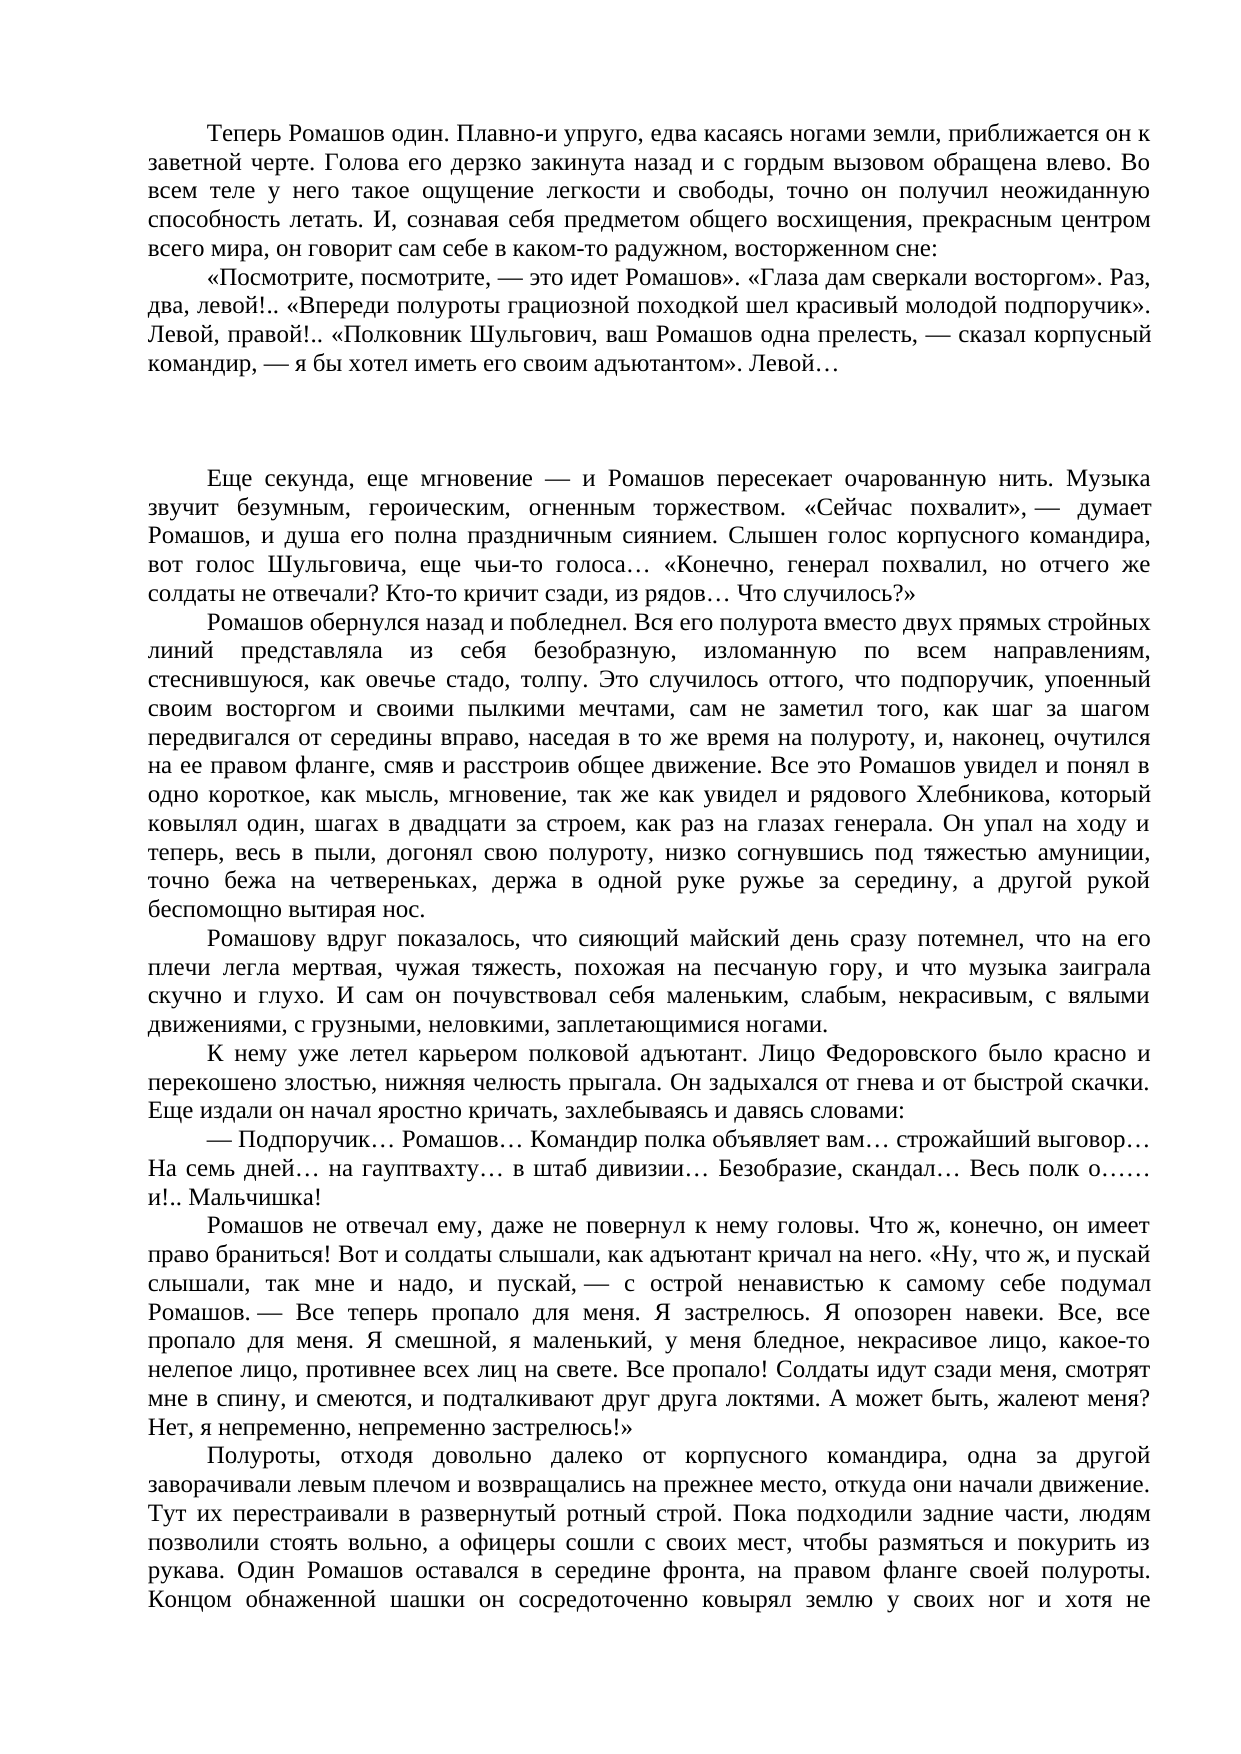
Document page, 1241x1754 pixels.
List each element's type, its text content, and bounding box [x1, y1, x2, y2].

text Полуроты, отходя довольно далеко от корпусного командира, одна за другой заворачивали левым плечом и возвращались на прежнее место, откуда они начали движение. Тут их перестраивали в развернутый ротный строй. Пока подходили задние части, людям позволили стоять вольно, а офицеры сошли с своих мест, чтобы размяться и покурить из рукава. Один Ромашов оставался в середине фронта, на правом фланге своей полуроты. Концом обнаженной шашки он сосредоточенно ковырял землю у своих ног и хотя не [148, 1441, 1152, 1613]
text Ромашов не отвечал ему, даже не повернул к нему головы. Что ж, конечно, он имеет право браниться! Вот и солдаты слышали, как адъютант кричал на него. «Ну, что ж, и пускай слышали, так мне и надо, и пускай, — с острой ненавистью к самому себе подумал Ромашов. — Все теперь пропало для меня. Я застрелюсь. Я опозорен навеки. Все, все пропало для меня. Я смешной, я маленький, у меня бледное, некрасивое лицо, какое-то нелепое лицо, противнее всех лиц на свете. Все пропало! Солдаты идут сзади меня, смотрят мне в спину, и смеются, и подталкивают друг друга локтями. А может быть, жалеют меня? Нет, я непременно, непременно застрелюсь!» [148, 1211, 1152, 1441]
text Еще секунда, еще мгновение — и Ромашов пересекает очарованную нить. Музыка звучит безумным, героическим, огненным торжеством. «Сейчас похвалит», — думает Ромашов, и душа его полна праздничным сиянием. Слышен голос корпусного командира, вот голос Шульговича, еще чьи-то голоса… «Конечно, генерал похвалил, но отчего же солдаты не отвечали? Кто-то кричит сзади, из рядов… Что случилось?» [148, 463, 1152, 607]
text «Посмотрите, посмотрите, — это идет Ромашов». «Глаза дам сверкали восторгом». Раз, два, левой!.. «Впереди полуроты грациозной походкой шел красивый молодой подпоручик». Левой, правой!.. «Полковник Шульгович, ваш Ромашов одна прелесть, — сказал корпусный командир, — я бы хотел иметь его своим адъютантом». Левой… [148, 262, 1152, 377]
text К нему уже летел карьером полковой адъютант. Лицо Федоровского было красно и перекошено злостью, нижняя челюсть прыгала. Он задыхался от гнева и от быстрой скачки. Еще издали он начал яростно кричать, захлебываясь и давясь словами: [148, 1038, 1152, 1124]
text Ромашов обернулся назад и побледнел. Вся его полурота вместо двух прямых стройных линий представляла из себя безобразную, изломанную по всем направлениям, стеснившуюся, как овечье стадо, толпу. Это случилось оттого, что подпоручик, упоенный своим восторгом и своими пылкими мечтами, сам не заметил того, как шаг за шагом передвигался от середины вправо, наседая в то же время на полуроту, и, наконец, очутился на ее правом фланге, смяв и расстроив общее движение. Все это Ромашов увидел и понял в одно короткое, как мысль, мгновение, так же как увидел и рядового Хлебникова, который ковылял один, шагах в двадцати за строем, как раз на глазах генерала. Он упал на ходу и теперь, весь в пыли, догонял свою полуроту, низко согнувшись под тяжестью амуниции, точно бежа на четвереньках, держа в одной руке ружье за середину, а другой рукой беспомощно вытирая нос. [148, 607, 1152, 923]
text Теперь Ромашов один. Плавно-и упруго, едва касаясь ногами земли, приближается он к заветной черте. Голова его дерзко закинута назад и с гордым вызовом обращена влево. Во всем теле у него такое ощущение легкости и свободы, точно он получил неожиданную способность летать. И, сознавая себя предметом общего восхищения, прекрасным центром всего мира, он говорит сам себе в каком-то радужном, восторженном сне: [148, 118, 1152, 262]
text Ромашову вдруг показалось, что сияющий майский день сразу потемнел, что на его плечи легла мертвая, чужая тяжесть, похожая на песчаную гору, и что музыка заиграла скучно и глухо. И сам он почувствовал себя маленьким, слабым, некрасивым, с вялыми движениями, с грузными, неловкими, заплетающимися ногами. [148, 923, 1152, 1038]
text — Подпоручик… Ромашов… Командир полка объявляет вам… строжайший выговор… На семь дней… на гауптвахту… в штаб дивизии… Безобразие, скандал… Весь полк о…… и!.. Мальчишка! [148, 1124, 1152, 1211]
